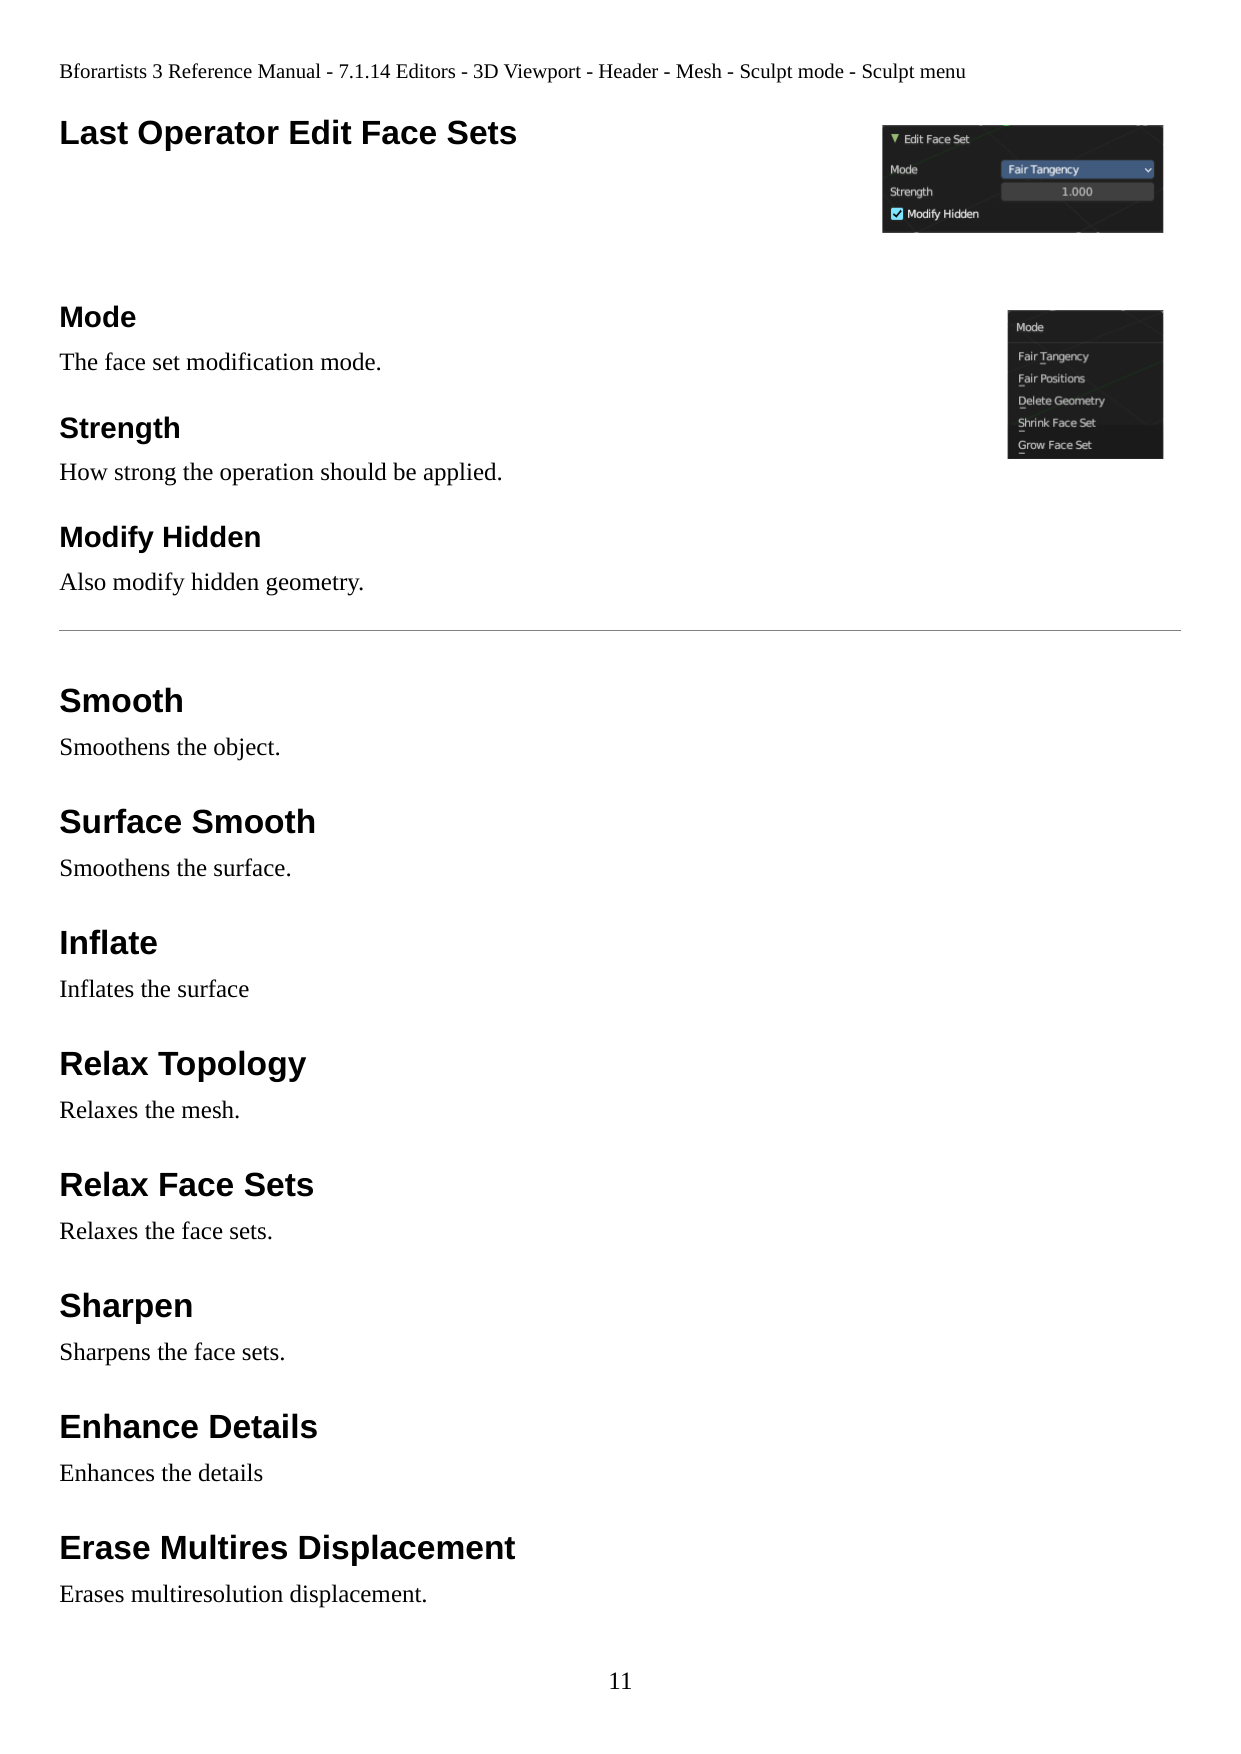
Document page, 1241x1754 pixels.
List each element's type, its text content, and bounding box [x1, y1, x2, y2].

subtitle Last Operator Edit Face Sets [59, 113, 1181, 151]
text Inflates the surface [59, 974, 1181, 1003]
text The face set modification mode. [59, 347, 1007, 375]
subtitle Relax Topology [59, 1044, 1181, 1082]
text Relaxes the face sets. [59, 1216, 1181, 1245]
picture [882, 125, 1164, 233]
subtitle Surface Smooth [59, 802, 1181, 840]
text How strong the operation should be applied. [59, 457, 1181, 486]
subtitle Sharpen [59, 1286, 1181, 1324]
subtitle Erase Multires Displacement [59, 1528, 1181, 1567]
subtitle Enhance Details [59, 1407, 1181, 1446]
text Enhances the details [59, 1458, 1181, 1487]
subtitle Relax Face Sets [59, 1165, 1181, 1203]
text Sharpens the face sets. [59, 1337, 1181, 1366]
text Smoothens the object. [59, 732, 1181, 761]
picture [1007, 310, 1164, 459]
subtitle Inflate [59, 923, 1181, 961]
subtitle Modify Hidden [59, 520, 1181, 554]
subtitle Smooth [59, 681, 1181, 719]
text Erases multiresolution displacement. [59, 1579, 1181, 1608]
text Also modify hidden geometry. [59, 567, 1181, 595]
subtitle Strength [59, 410, 1007, 444]
text Relaxes the mesh. [59, 1095, 1181, 1124]
subtitle [1164, 410, 1181, 444]
subtitle Mode [59, 300, 1181, 334]
text Smoothens the surface. [59, 853, 1181, 882]
